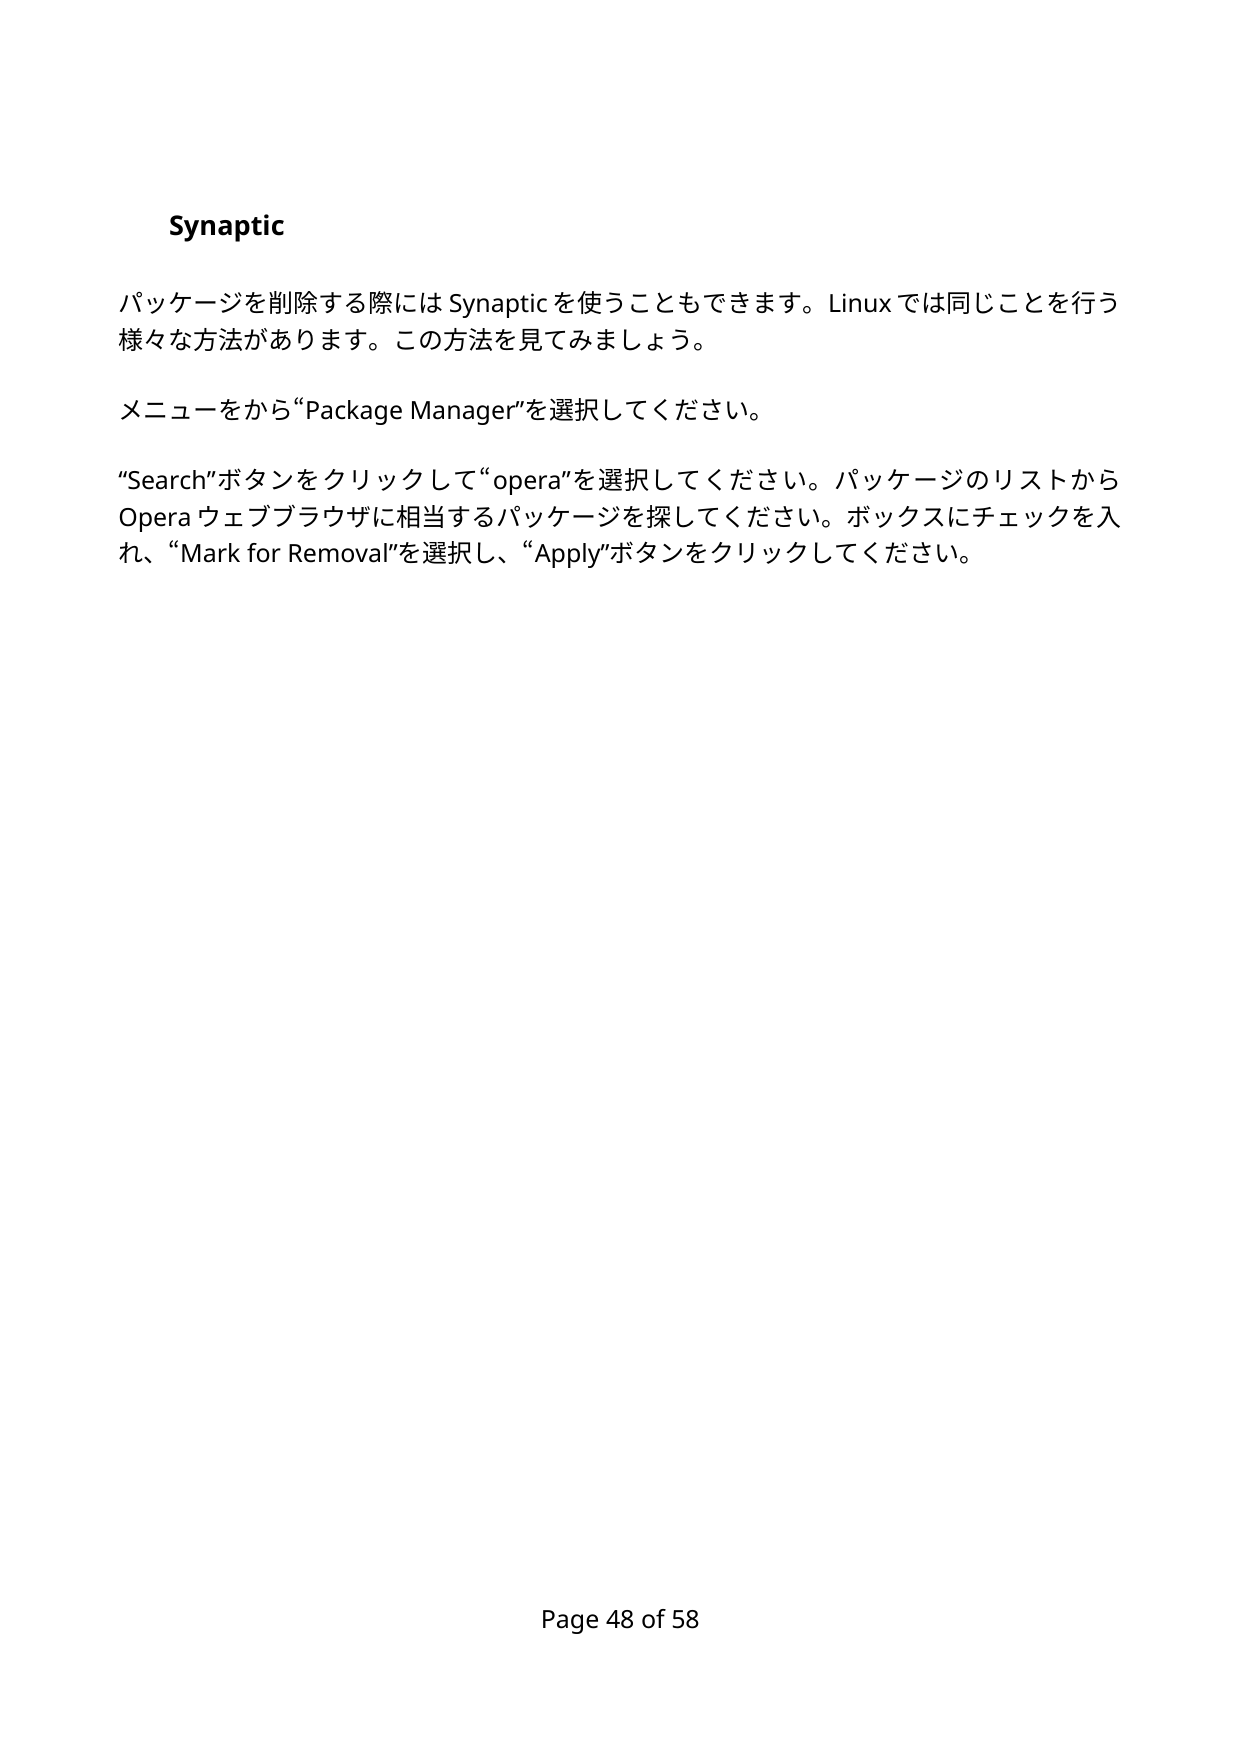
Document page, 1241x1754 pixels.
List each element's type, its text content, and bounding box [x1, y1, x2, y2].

subtitle Synaptic [118, 207, 1122, 243]
text パッケージを削除する際にはSynapticを使うこともできます。Linuxでは同じことを行う様々な方法があります。この方法を見てみましょう。 [118, 284, 1122, 356]
text メニューをから“Package Manager”を選択してください。 [118, 390, 1122, 427]
text “Search”ボタンをクリックして“opera”を選択してください。パッケージのリストからOperaウェブブラウザに相当するパッケージを探してください。ボックスにチェックを入れ、“Mark for Removal”を選択し、“Apply”ボタンをクリックしてください。 [118, 461, 1122, 569]
